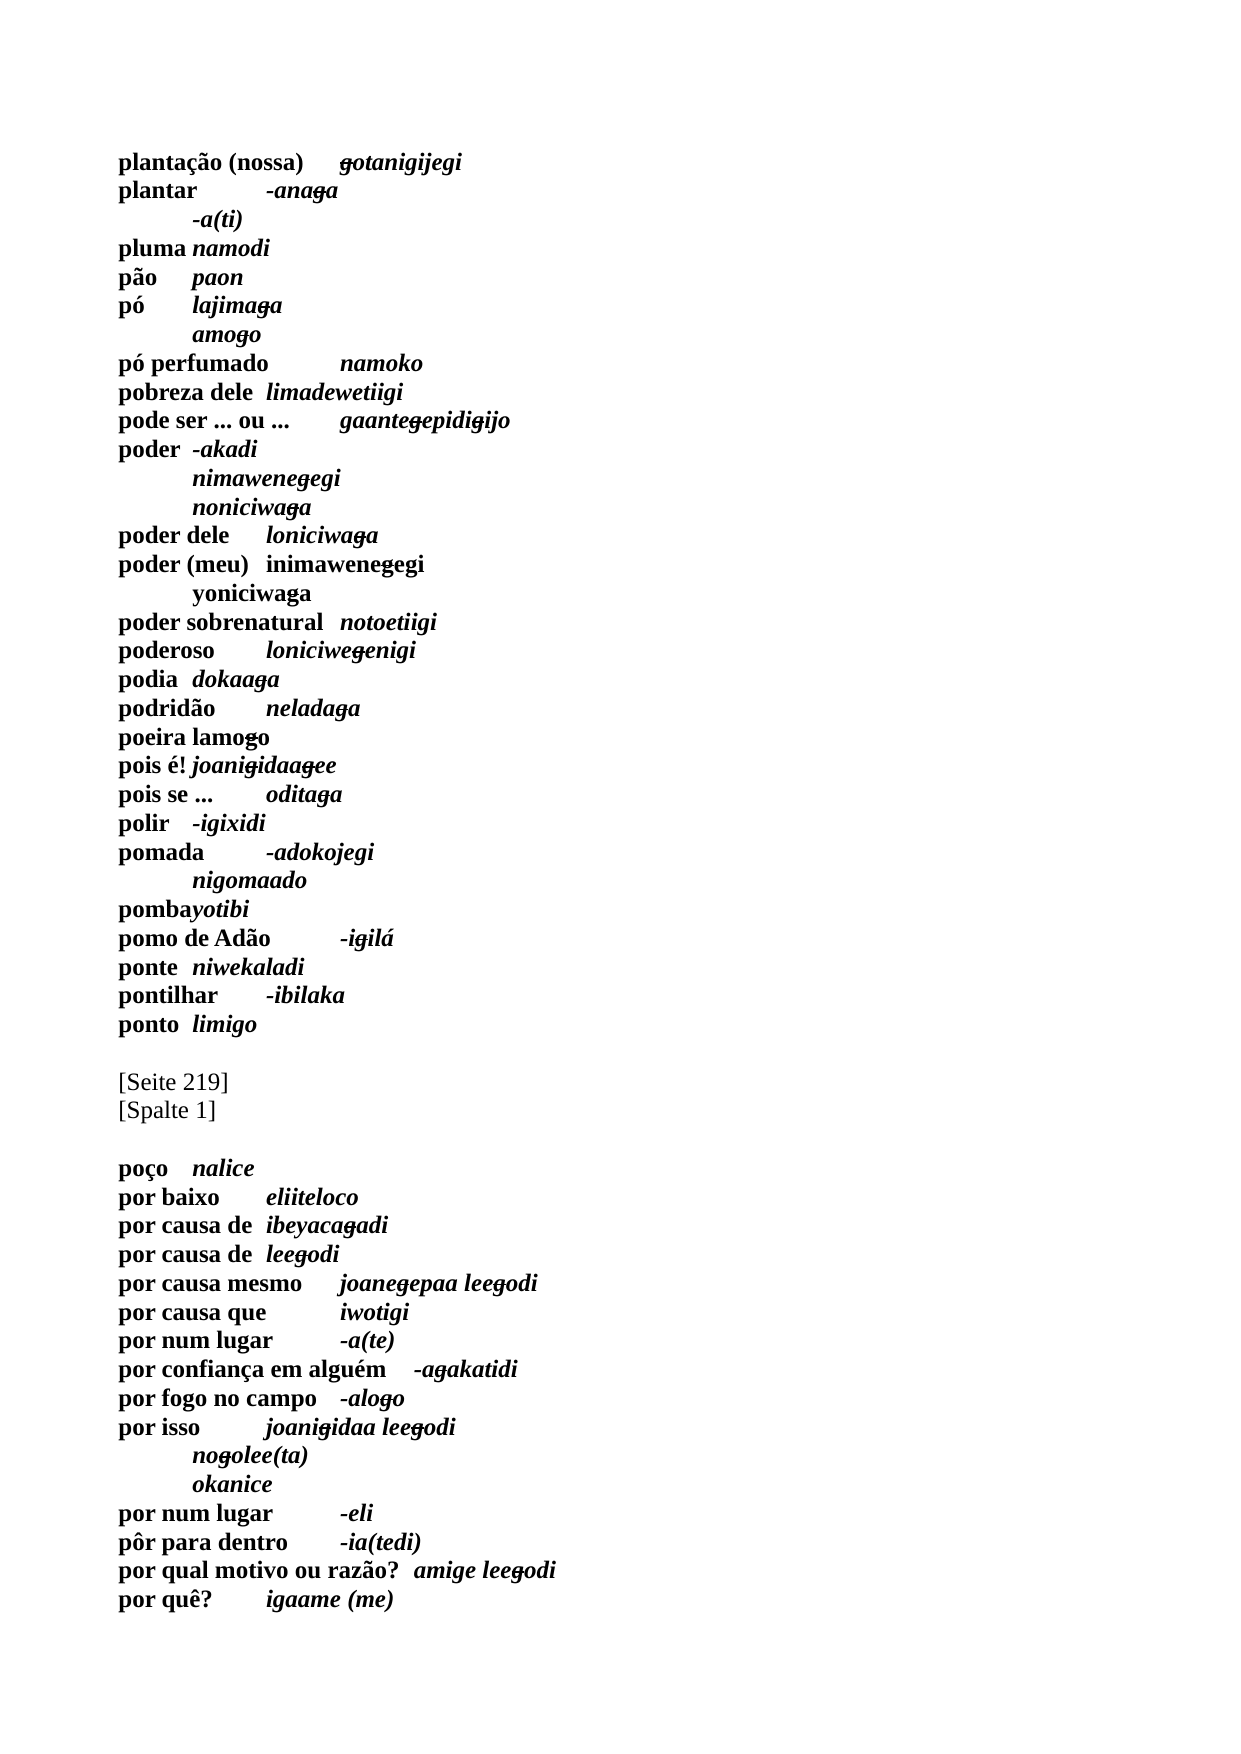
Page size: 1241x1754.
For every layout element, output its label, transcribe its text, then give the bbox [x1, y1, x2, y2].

text por causa mesmo joanegepaa leegodi [118, 1268, 1122, 1297]
text nimawenegegi [118, 463, 1122, 492]
text noniciwaga [118, 492, 1122, 521]
text poeira lamogo [118, 722, 1122, 751]
text poço nalice [118, 1153, 1122, 1182]
text pontilhar -ibilaka [118, 981, 1122, 1009]
text pó lajimaga [118, 291, 1122, 319]
text ponte niwekaladi [118, 952, 1122, 981]
text plantação (nossa) gotanigijegi [118, 147, 1122, 176]
text yoniciwaga [118, 578, 1122, 607]
text [Spalte 1] [118, 1096, 1122, 1124]
text pôr para dentro -ia(tedi) [118, 1527, 1122, 1556]
text pobreza dele limadewetiigi [118, 377, 1122, 406]
text por causa que iwotigi [118, 1297, 1122, 1326]
text poderoso loniciwegenigi [118, 636, 1122, 664]
text por num lugar -eli [118, 1498, 1122, 1527]
text nogolee(ta) [118, 1441, 1122, 1469]
text pois se ... oditaga [118, 779, 1122, 808]
text nigomaado [118, 866, 1122, 894]
text por causa de ibeyacagadi [118, 1211, 1122, 1239]
text pode ser ... ou ... gaantegepidigijo [118, 406, 1122, 434]
text poder dele loniciwaga [118, 521, 1122, 549]
text amogo [118, 319, 1122, 348]
text [Seite 219] [118, 1067, 1122, 1096]
text pluma namodi [118, 233, 1122, 262]
text por confiança em alguém -agakatidi [118, 1354, 1122, 1383]
text por causa de leegodi [118, 1239, 1122, 1268]
text por isso joanigidaa leegodi [118, 1412, 1122, 1441]
text -a(ti) [118, 204, 1122, 233]
text podia dokaaga [118, 664, 1122, 693]
text pó perfumado namoko [118, 348, 1122, 377]
text pão paon [118, 262, 1122, 291]
text por quê? igaame (me) [118, 1584, 1122, 1613]
text pomba yotibi [118, 894, 1122, 923]
text por num lugar -a(te) [118, 1326, 1122, 1354]
text plantar -anaga [118, 176, 1122, 204]
text por qual motivo ou razão? amige leegodi [118, 1556, 1122, 1584]
text pomo de Adão -igilá [118, 923, 1122, 952]
text okanice [118, 1469, 1122, 1498]
text pois é! joanigidaagee [118, 751, 1122, 779]
text podridão neladaga [118, 693, 1122, 722]
text polir -igixidi [118, 808, 1122, 837]
text poder -akadi [118, 434, 1122, 463]
text por fogo no campo -alogo [118, 1383, 1122, 1412]
text poder (meu) inimawenegegi [118, 549, 1122, 578]
text ponto limigo [118, 1009, 1122, 1038]
text pomada -adokojegi [118, 837, 1122, 866]
text poder sobrenatural notoetiigi [118, 607, 1122, 636]
text por baixo eliiteloco [118, 1182, 1122, 1211]
